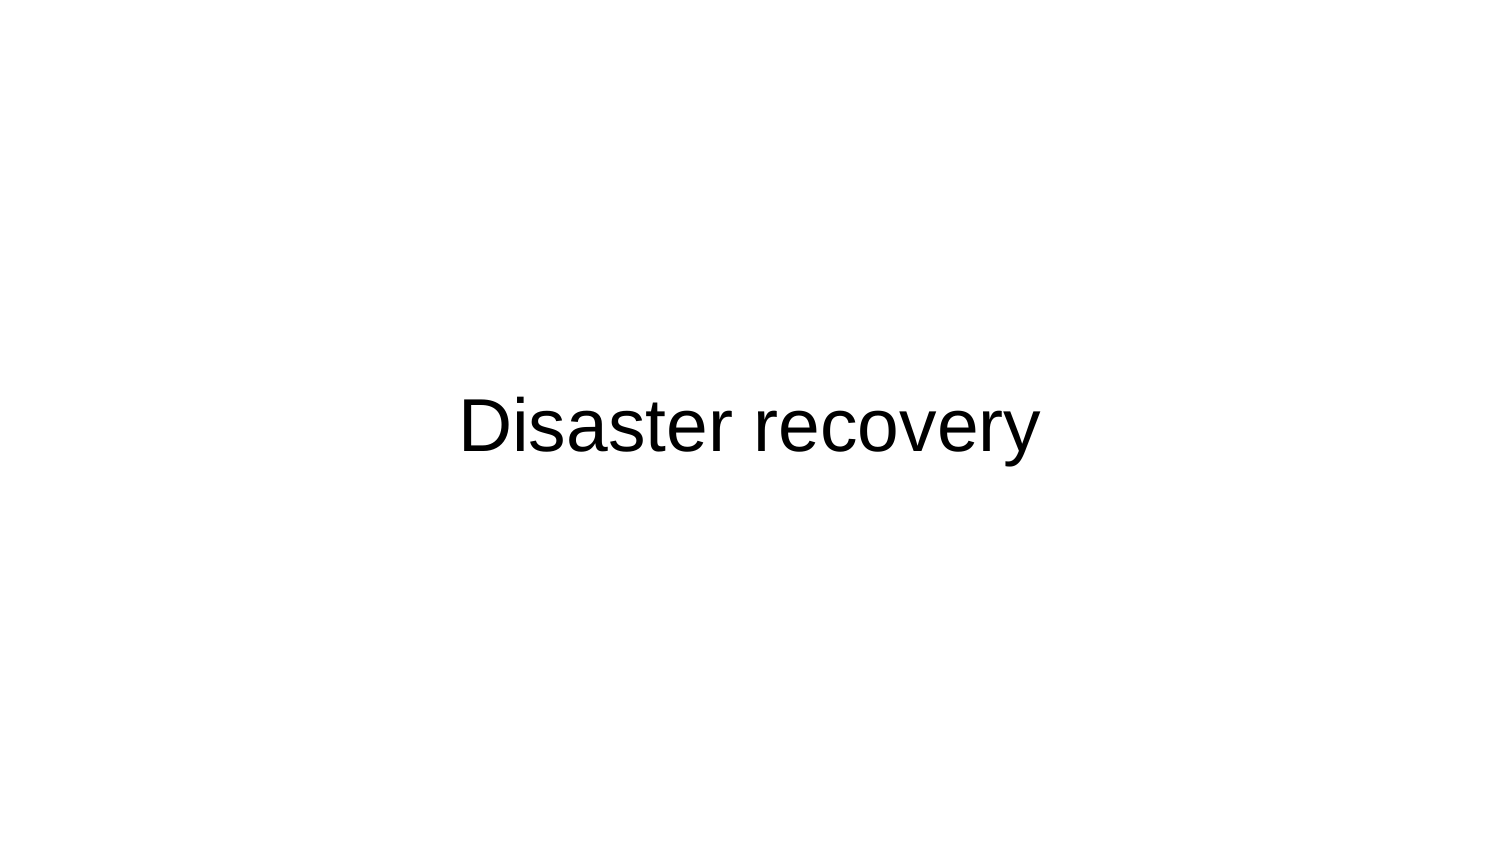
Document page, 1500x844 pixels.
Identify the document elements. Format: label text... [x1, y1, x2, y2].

title Disaster recovery [51, 352, 1449, 491]
